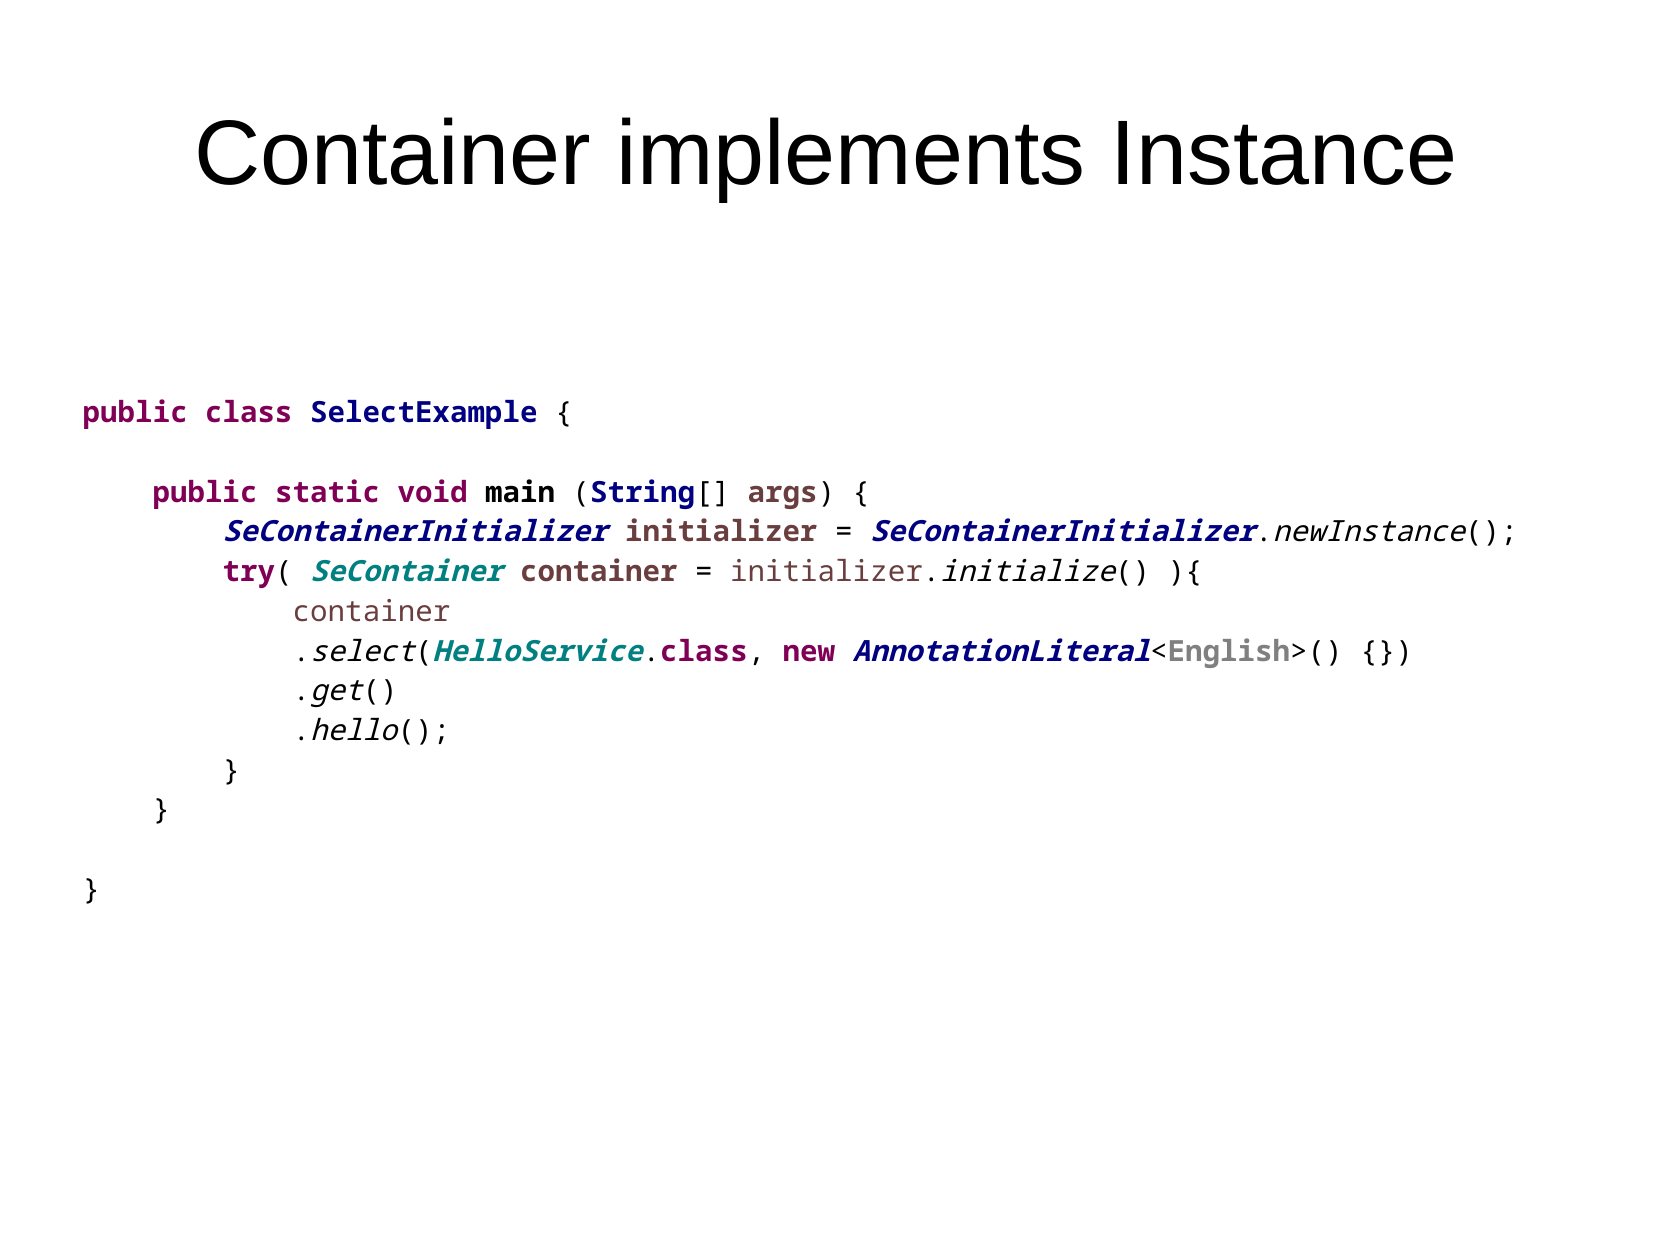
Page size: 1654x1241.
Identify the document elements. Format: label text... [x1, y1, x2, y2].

list public class SelectExample { public static void main (String[] args) { SeContainerInitializer initializer = SeContainerInitializer.newInstance(); try( SeContainer container = initializer.initialize() ){ container .select(HelloService.class, new AnnotationLiteral<English>() {}) .get() .hello(); } } } [82, 289, 1571, 1010]
title Container implements Instance [82, 49, 1571, 257]
